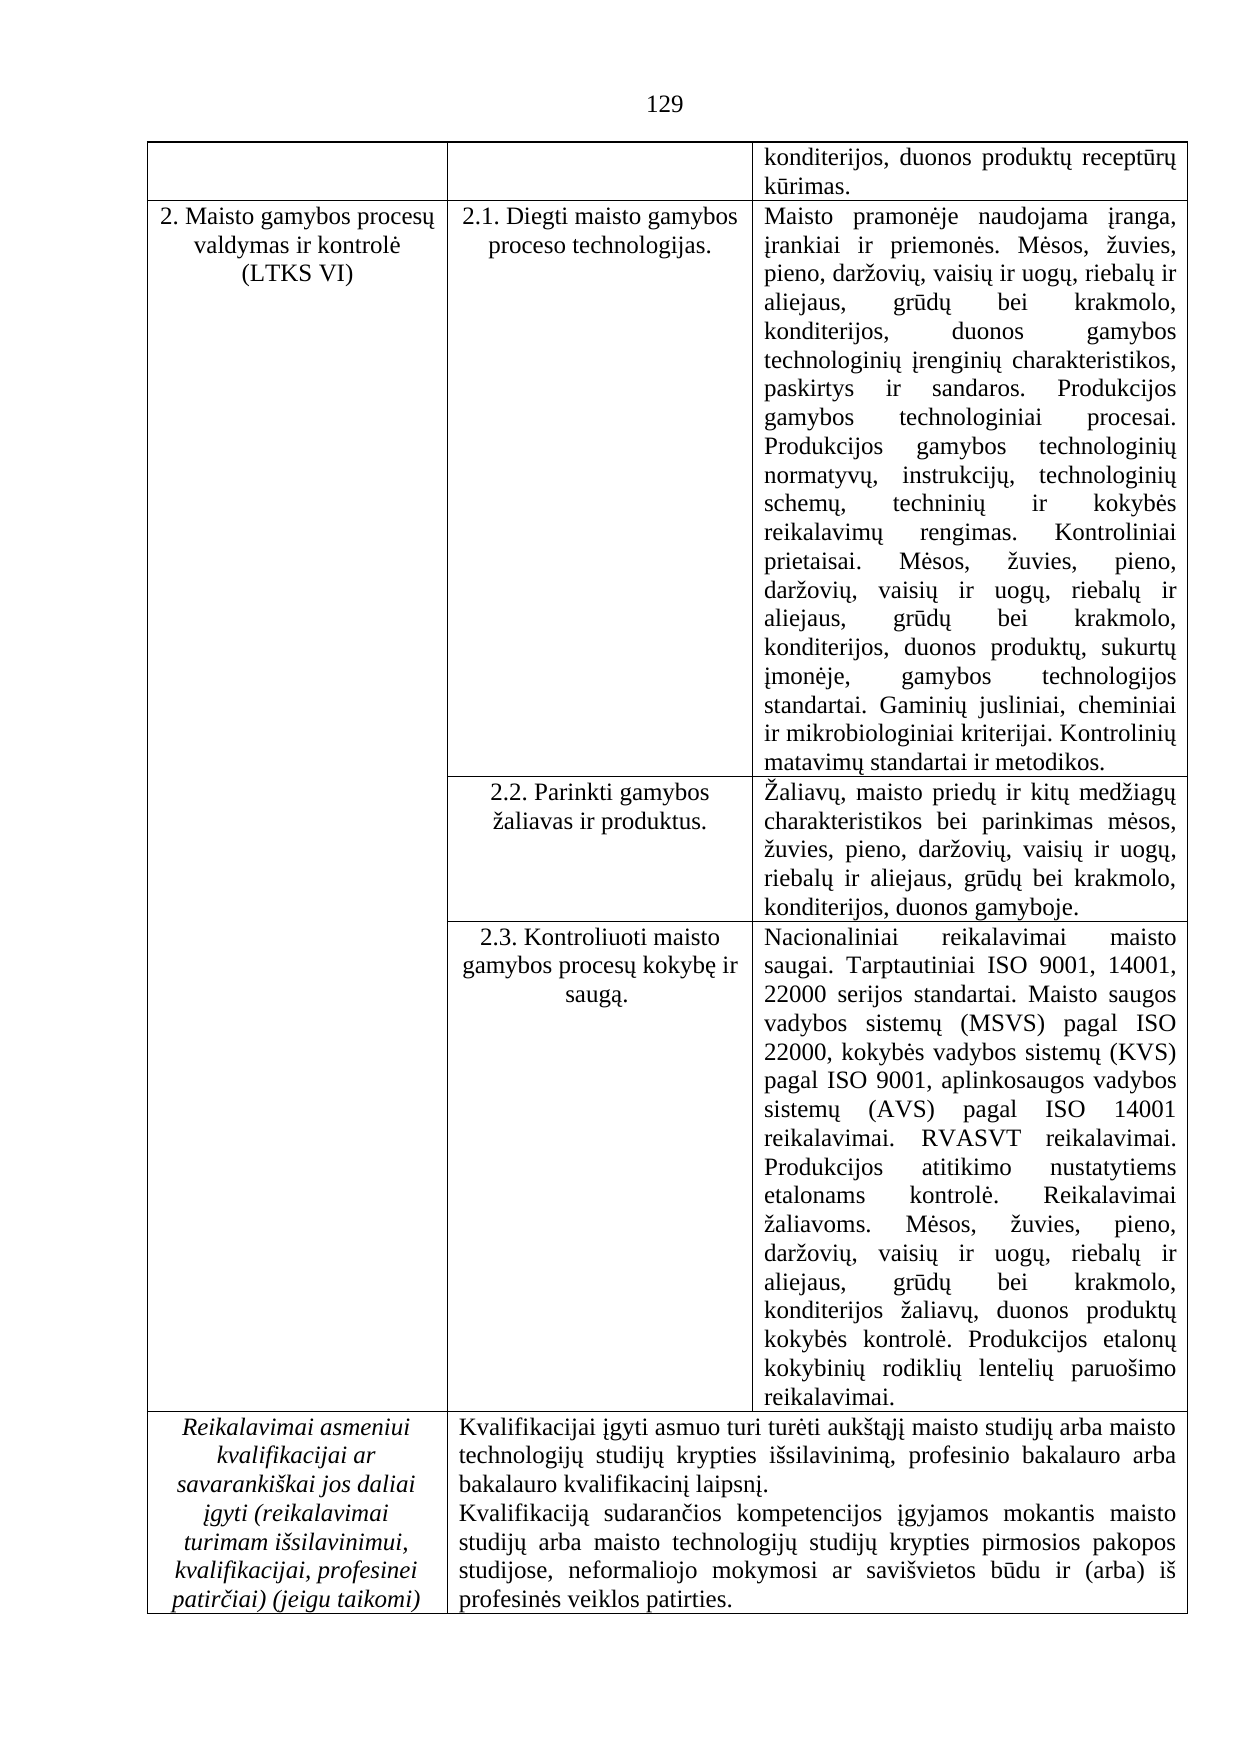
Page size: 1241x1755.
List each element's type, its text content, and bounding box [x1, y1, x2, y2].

table_cell 2.3. Kontroliuoti maisto gamybos procesų kokybę ir saugą. [448, 922, 752, 1411]
table_cell [148, 143, 447, 200]
table_cell konditerijos, duonos produktų receptūrų kūrimas. [753, 143, 1187, 200]
table_cell Maisto pramonėje naudojama įranga, įrankiai ir priemonės. Mėsos, žuvies, pieno, daržovių, vaisių ir uogų, riebalų ir aliejaus, grūdų bei krakmolo, konditerijos, duonos gamybos technologinių įrenginių charakteristikos, paskirtys ir sandaros. Produkcijos gamybos technologiniai procesai. Produkcijos gamybos technologinių normatyvų, instrukcijų, technologinių schemų, techninių ir kokybės reikalavimų rengimas. Kontroliniai prietaisai. Mėsos, žuvies, pieno, daržovių, vaisių ir uogų, riebalų ir aliejaus, grūdų bei krakmolo, konditerijos, duonos produktų, sukurtų įmonėje, gamybos technologijos standartai. Gaminių jusliniai, cheminiai ir mikrobiologiniai kriterijai. Kontrolinių matavimų standartai ir metodikos. [753, 201, 1187, 776]
table_cell [448, 143, 752, 200]
table_cell Žaliavų, maisto priedų ir kitų medžiagų charakteristikos bei parinkimas mėsos, žuvies, pieno, daržovių, vaisių ir uogų, riebalų ir aliejaus, grūdų bei krakmolo, konditerijos, duonos gamyboje. [753, 777, 1187, 921]
table_cell 2.2. Parinkti gamybos žaliavas ir produktus. [448, 777, 752, 921]
table_cell 2.1. Diegti maisto gamybos proceso technologijas. [448, 201, 752, 776]
table_cell Kvalifikacijai įgyti asmuo turi turėti aukštąjį maisto studijų arba maisto technologijų studijų krypties išsilavinimą, profesinio bakalauro arba bakalauro kvalifikacinį laipsnį. Kvalifikaciją sudarančios kompetencijos įgyjamos mokantis maisto studijų arba maisto technologijų studijų krypties pirmosios pakopos studijose, neformaliojo mokymosi ar savišvietos būdu ir (arba) iš profesinės veiklos patirties. [448, 1412, 1187, 1613]
table_cell Reikalavimai asmeniui kvalifikacijai ar savarankiškai jos daliai įgyti (reikalavimai turimam išsilavinimui, kvalifikacijai, profesinei patirčiai) (jeigu taikomi) [148, 1412, 447, 1613]
table_cell Nacionaliniai reikalavimai maisto saugai. Tarptautiniai ISO 9001, 14001, 22000 serijos standartai. Maisto saugos vadybos sistemų (MSVS) pagal ISO 22000, kokybės vadybos sistemų (KVS) pagal ISO 9001, aplinkosaugos vadybos sistemų (AVS) pagal ISO 14001 reikalavimai. RVASVT reikalavimai. Produkcijos atitikimo nustatytiems etalonams kontrolė. Reikalavimai žaliavoms. Mėsos, žuvies, pieno, daržovių, vaisių ir uogų, riebalų ir aliejaus, grūdų bei krakmolo, konditerijos žaliavų, duonos produktų kokybės kontrolė. Produkcijos etalonų kokybinių rodiklių lentelių paruošimo reikalavimai. [753, 922, 1187, 1411]
table_cell 2. Maisto gamybos procesų valdymas ir kontrolė (LTKS VI) [148, 201, 447, 1411]
